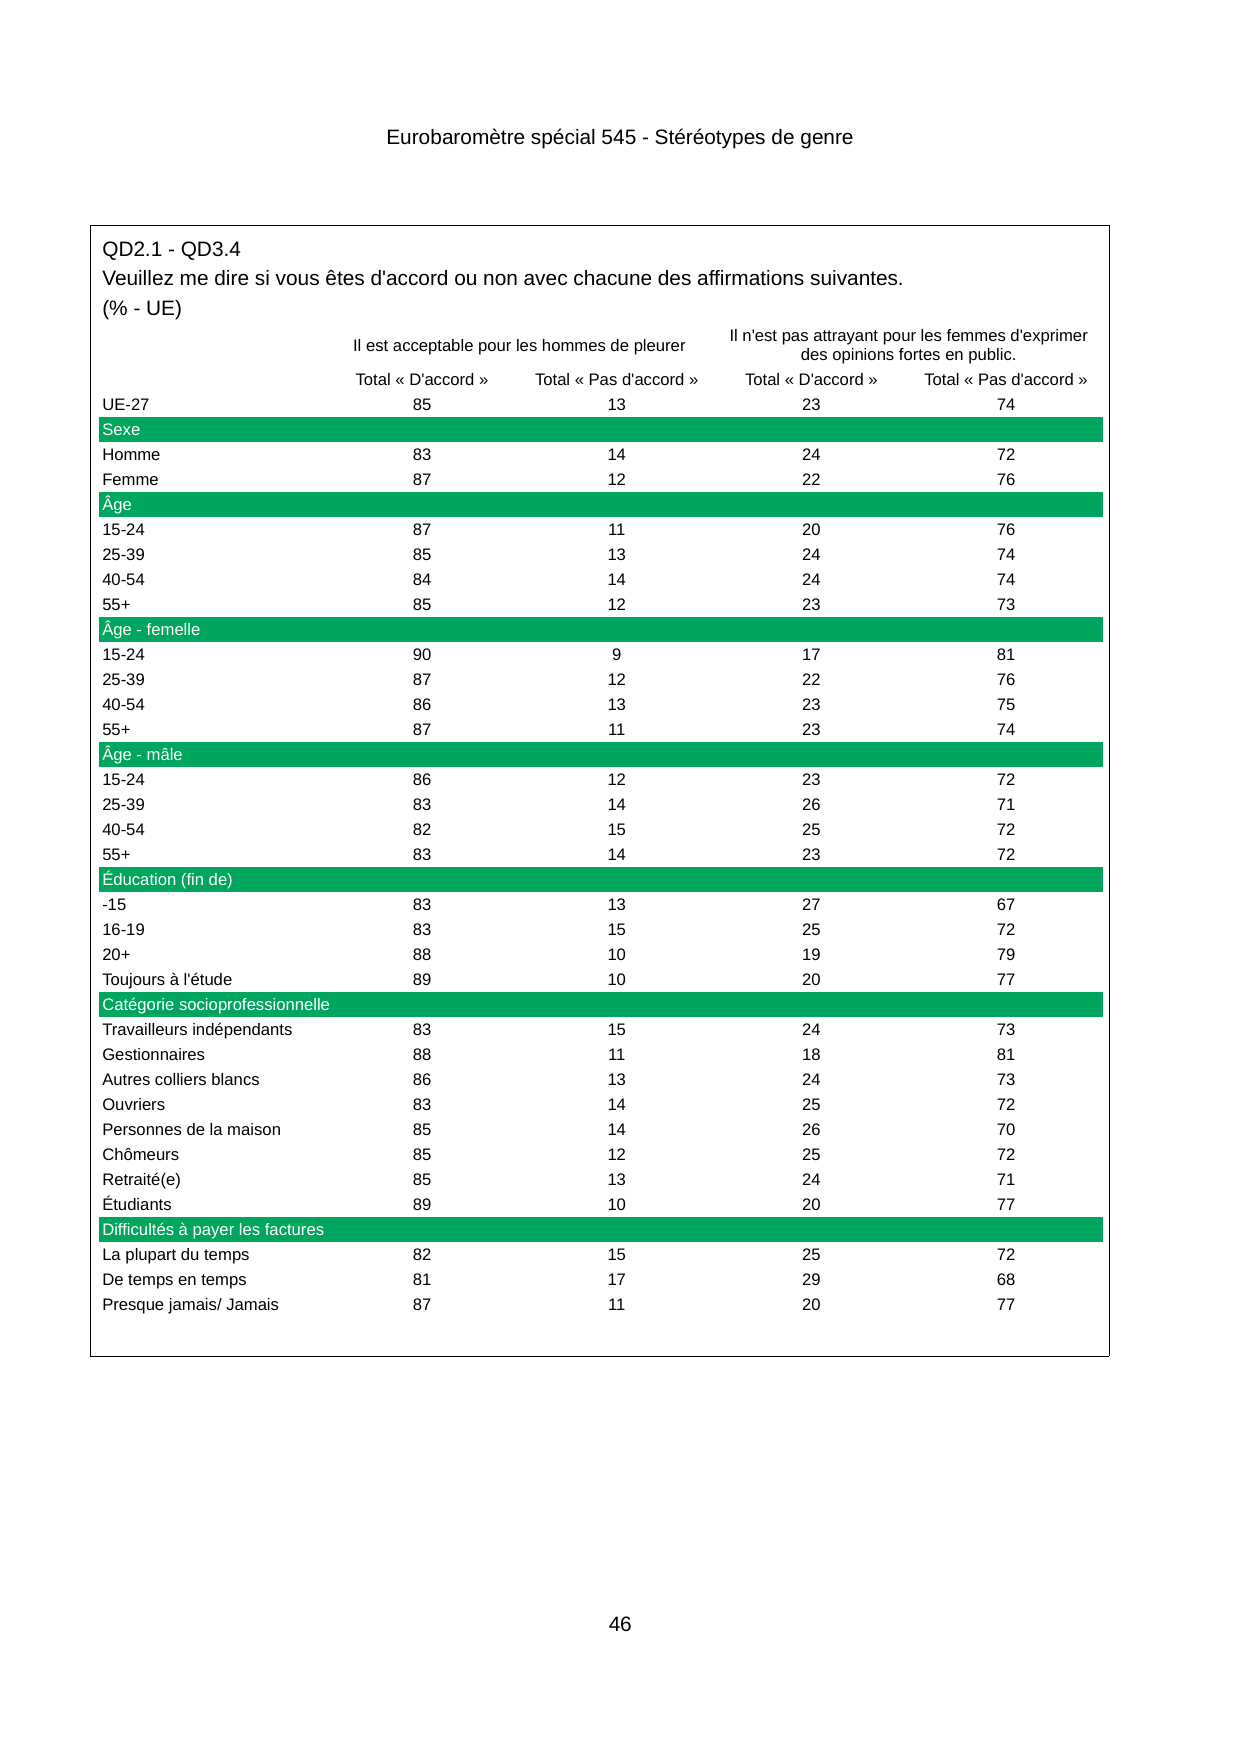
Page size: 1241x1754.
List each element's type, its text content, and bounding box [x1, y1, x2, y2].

table_cell 10 [519, 942, 714, 967]
table_cell 82 [325, 817, 519, 842]
table_cell De temps en temps [99, 1267, 324, 1292]
table_cell 86 [325, 1067, 519, 1092]
table_cell 76 [909, 667, 1103, 692]
table_cell 23 [714, 717, 908, 742]
table_cell 22 [714, 667, 908, 692]
table_cell 15-24 [99, 767, 324, 792]
table_cell 85 [325, 392, 519, 417]
table_cell 72 [909, 917, 1103, 942]
table_cell 23 [714, 592, 908, 617]
table_cell Éducation (fin de) [99, 867, 1103, 892]
table_cell 74 [909, 567, 1103, 592]
table_cell 76 [909, 467, 1103, 492]
table_cell 88 [325, 942, 519, 967]
table_cell 25 [714, 817, 908, 842]
table_cell Toujours à l'étude [99, 967, 324, 992]
table_cell 29 [714, 1267, 908, 1292]
table_cell 83 [325, 442, 519, 467]
table_cell 13 [519, 1067, 714, 1092]
table_cell 24 [714, 1067, 908, 1092]
table_cell -15 [99, 892, 324, 917]
table_cell 72 [909, 442, 1103, 467]
table_cell 85 [325, 592, 519, 617]
table_cell 88 [325, 1042, 519, 1067]
table_cell 68 [909, 1267, 1103, 1292]
table_cell 11 [519, 517, 714, 542]
table_cell 19 [714, 942, 908, 967]
table_cell 17 [519, 1267, 714, 1292]
table_cell 75 [909, 692, 1103, 717]
table_cell Presque jamais/ Jamais [99, 1292, 324, 1317]
table_cell 87 [325, 667, 519, 692]
table_cell 86 [325, 692, 519, 717]
table_cell 72 [909, 817, 1103, 842]
table_cell 86 [325, 767, 519, 792]
table_cell 27 [714, 892, 908, 917]
table_cell 77 [909, 1292, 1103, 1317]
table_cell 25 [714, 917, 908, 942]
table_cell [99, 323, 324, 367]
table_cell 87 [325, 717, 519, 742]
table_cell 20 [714, 967, 908, 992]
table_cell 24 [714, 1167, 908, 1192]
table_cell 25-39 [99, 792, 324, 817]
table_cell Femme [99, 467, 324, 492]
table_cell 87 [325, 1292, 519, 1317]
table_cell Étudiants [99, 1192, 324, 1217]
table_cell Il est acceptable pour les hommes de pleurer [325, 323, 714, 367]
table_cell 20 [714, 1292, 908, 1317]
table_cell [99, 367, 324, 392]
table_cell 90 [325, 642, 519, 667]
table_cell Âge - femelle [99, 617, 1103, 642]
table_cell 81 [909, 642, 1103, 667]
table_cell 87 [325, 517, 519, 542]
table_cell 89 [325, 1192, 519, 1217]
table_cell Chômeurs [99, 1142, 324, 1167]
table_cell 85 [325, 542, 519, 567]
table_cell 83 [325, 917, 519, 942]
table_cell Retraité(e) [99, 1167, 324, 1192]
table_cell 73 [909, 1067, 1103, 1092]
table_cell Total « Pas d'accord » [909, 367, 1103, 392]
table_cell 74 [909, 717, 1103, 742]
table_cell 12 [519, 1142, 714, 1167]
table_cell 20 [714, 517, 908, 542]
table_cell 25 [714, 1142, 908, 1167]
table_cell Catégorie socioprofessionnelle [99, 992, 1103, 1017]
table_cell 24 [714, 567, 908, 592]
table_cell 89 [325, 967, 519, 992]
table_cell 13 [519, 392, 714, 417]
table_cell 13 [519, 692, 714, 717]
table_cell 26 [714, 1117, 908, 1142]
table_cell 12 [519, 592, 714, 617]
table_cell 83 [325, 892, 519, 917]
table_cell 11 [519, 1292, 714, 1317]
table_cell Gestionnaires [99, 1042, 324, 1067]
table_cell UE-27 [99, 392, 324, 417]
table_cell 76 [909, 517, 1103, 542]
table_cell 74 [909, 542, 1103, 567]
table_cell 83 [325, 1017, 519, 1042]
table_cell 87 [325, 467, 519, 492]
table_cell 23 [714, 392, 908, 417]
table_cell Il n'est pas attrayant pour les femmes d'exprimer des opinions fortes en public. [714, 323, 1103, 367]
table_cell 15 [519, 1242, 714, 1267]
table_cell 12 [519, 767, 714, 792]
table_cell 23 [714, 692, 908, 717]
table_cell 12 [519, 667, 714, 692]
table_cell 73 [909, 1017, 1103, 1042]
table_cell Total « D'accord » [325, 367, 519, 392]
table_cell 15-24 [99, 642, 324, 667]
table_cell 23 [714, 842, 908, 867]
table_cell 16-19 [99, 917, 324, 942]
table_cell Autres colliers blancs [99, 1067, 324, 1092]
table_cell 72 [909, 767, 1103, 792]
table_cell 72 [909, 842, 1103, 867]
table_cell 70 [909, 1117, 1103, 1142]
table_cell 85 [325, 1167, 519, 1192]
table_cell 10 [519, 967, 714, 992]
table_cell 11 [519, 1042, 714, 1067]
table_cell 14 [519, 1117, 714, 1142]
table_cell 17 [714, 642, 908, 667]
table_cell Travailleurs indépendants [99, 1017, 324, 1042]
table_cell 12 [519, 467, 714, 492]
table_cell 71 [909, 792, 1103, 817]
table_cell 24 [714, 1017, 908, 1042]
table_cell Total « D'accord » [714, 367, 908, 392]
table_cell Veuillez me dire si vous êtes d'accord ou non avec chacune des affirmations suivantes. [99, 263, 1103, 293]
table_cell Âge [99, 492, 1103, 517]
table_cell 26 [714, 792, 908, 817]
table_cell Sexe [99, 417, 1103, 442]
table_cell 14 [519, 792, 714, 817]
table_cell 15 [519, 1017, 714, 1042]
table_cell 24 [714, 542, 908, 567]
table_cell 40-54 [99, 567, 324, 592]
table_cell Âge - mâle [99, 742, 1103, 767]
table_cell La plupart du temps [99, 1242, 324, 1267]
table_cell 77 [909, 1192, 1103, 1217]
table_cell 71 [909, 1167, 1103, 1192]
table_header QD2.1 - QD3.4 [99, 234, 1103, 263]
table_cell 14 [519, 442, 714, 467]
table_cell 23 [714, 767, 908, 792]
table_cell 55+ [99, 717, 324, 742]
table_cell 73 [909, 592, 1103, 617]
table_cell 13 [519, 892, 714, 917]
table_cell 79 [909, 942, 1103, 967]
table_cell 67 [909, 892, 1103, 917]
table_cell 82 [325, 1242, 519, 1267]
table_cell 83 [325, 792, 519, 817]
table_cell 14 [519, 1092, 714, 1117]
table_cell 85 [325, 1117, 519, 1142]
table_cell Homme [99, 442, 324, 467]
table_cell 15 [519, 817, 714, 842]
table_cell (% - UE) [99, 293, 1103, 323]
table_cell 25-39 [99, 542, 324, 567]
table_cell 72 [909, 1242, 1103, 1267]
table_cell 24 [714, 442, 908, 467]
table_cell 9 [519, 642, 714, 667]
table_cell 15 [519, 917, 714, 942]
table_cell 55+ [99, 842, 324, 867]
table_cell 77 [909, 967, 1103, 992]
table_cell 15-24 [99, 517, 324, 542]
table_cell Total « Pas d'accord » [519, 367, 714, 392]
table_cell 81 [909, 1042, 1103, 1067]
table_cell 18 [714, 1042, 908, 1067]
table_cell 13 [519, 542, 714, 567]
table_cell 84 [325, 567, 519, 592]
table_cell 81 [325, 1267, 519, 1292]
table_cell 72 [909, 1142, 1103, 1167]
table_cell 85 [325, 1142, 519, 1167]
table_cell Personnes de la maison [99, 1117, 324, 1142]
table_cell 40-54 [99, 692, 324, 717]
table_cell 83 [325, 842, 519, 867]
table_cell 20+ [99, 942, 324, 967]
table_cell 13 [519, 1167, 714, 1192]
table_cell 20 [714, 1192, 908, 1217]
table_cell 10 [519, 1192, 714, 1217]
table_cell 83 [325, 1092, 519, 1117]
table_cell 25 [714, 1092, 908, 1117]
table_cell Ouvriers [99, 1092, 324, 1117]
table_cell 55+ [99, 592, 324, 617]
table_cell 22 [714, 467, 908, 492]
table_cell 14 [519, 567, 714, 592]
table_cell 25-39 [99, 667, 324, 692]
table_cell 25 [714, 1242, 908, 1267]
table_cell 14 [519, 842, 714, 867]
table_cell 11 [519, 717, 714, 742]
table_cell 72 [909, 1092, 1103, 1117]
table_cell Difficultés à payer les factures [99, 1217, 1103, 1242]
table_cell 40-54 [99, 817, 324, 842]
table_cell 74 [909, 392, 1103, 417]
